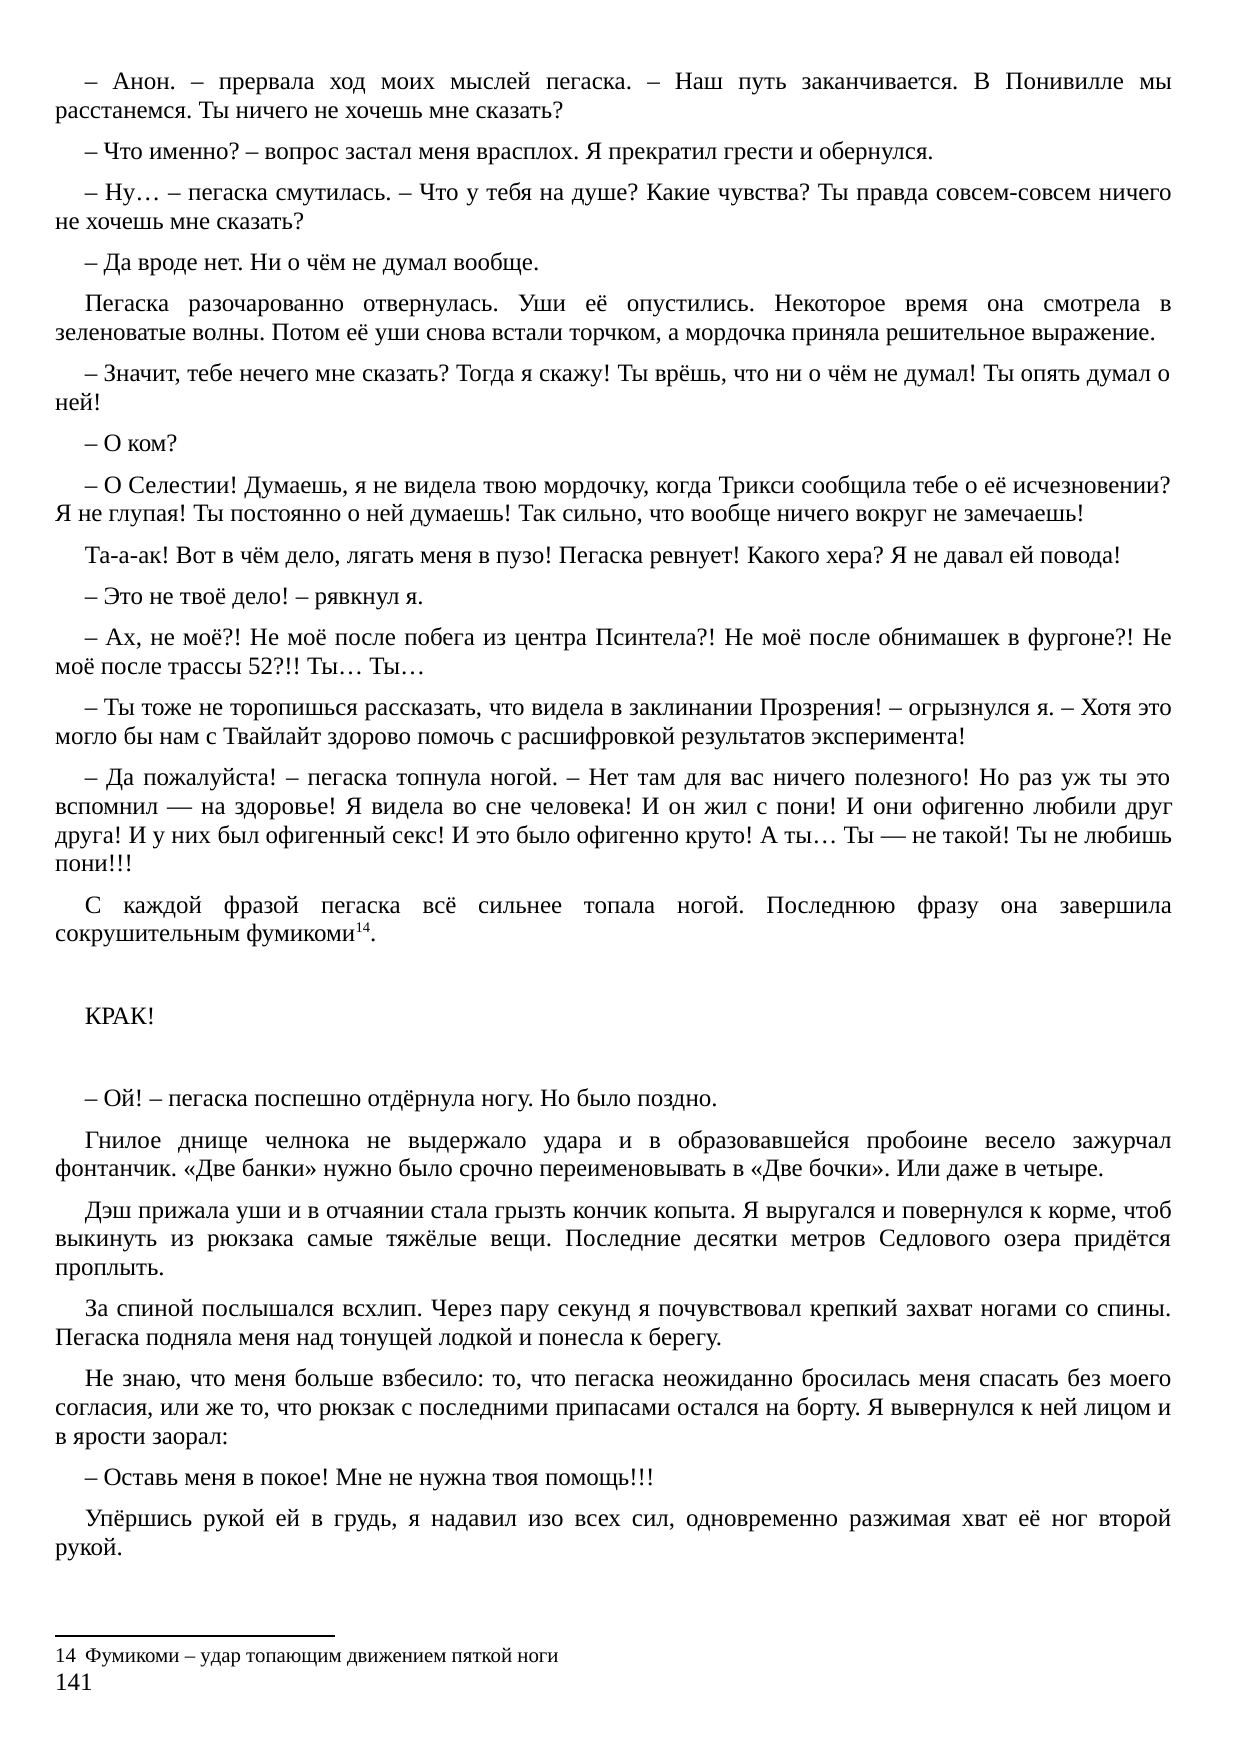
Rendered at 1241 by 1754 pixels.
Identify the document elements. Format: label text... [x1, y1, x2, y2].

text Фумикоми – удар топающим движением пяткой ноги [55, 1642, 1173, 1667]
text – Ты тоже не торопишься рассказать, что видела в заклинании Прозрения! – огрызнулся я. – Хотя это могло бы нам с Твайлайт здорово помочь с расшифровкой результатов эксперимента! [55, 692, 1173, 750]
text – Да вроде нет. Ни о чём не думал вообще. [55, 247, 1173, 276]
text – Да пожалуйста! – пегаска топнула ногой. – Нет там для вас ничего полезного! Но раз уж ты это вспомнил — на здоровье! Я видела во сне человека! И он жил с пони! И они офигенно любили друг друга! И у них был офигенный секс! И это было офигенно круто! А ты… Ты — не такой! Ты не любишь пони!!! [55, 762, 1173, 877]
text – Ой! – пегаска поспешно отдёрнула ногу. Но было поздно. [55, 1083, 1173, 1112]
text – Что именно? – вопрос застал меня врасплох. Я прекратил грести и обернулся. [55, 136, 1173, 165]
text – О Селестии! Думаешь, я не видела твою мордочку, когда Трикси сообщила тебе о её исчезновении? Я не глупая! Ты постоянно о ней думаешь! Так сильно, что вообще ничего вокруг не замечаешь! [55, 470, 1173, 527]
text За спиной послышался всхлип. Через пару секунд я почувствовал крепкий захват ногами со спины. Пегаска подняла меня над тонущей лодкой и понесла к берегу. [55, 1293, 1173, 1351]
text Та-а-ак! Вот в чём дело, лягать меня в пузо! Пегаска ревнует! Какого хера? Я не давал ей повода! [55, 540, 1173, 568]
text Упёршись рукой ей в грудь, я надавил изо всех сил, одновременно разжимая хват её ног второй рукой. [55, 1503, 1173, 1561]
text – Анон. – прервала ход моих мыслей пегаска. – Наш путь заканчивается. В Понивилле мы расстанемся. Ты ничего не хочешь мне сказать? [55, 66, 1173, 123]
text С каждой фразой пегаска всё сильнее топала ногой. Последнюю фразу она завершила сокрушительным фумикоми. [55, 890, 1173, 947]
text – Значит, тебе нечего мне сказать? Тогда я скажу! Ты врёшь, что ни о чём не думал! Ты опять думал о ней! [55, 358, 1173, 416]
text Дэш прижала уши и в отчаянии стала грызть кончик копыта. Я выругался и повернулся к корме, чтоб выкинуть из рюкзака самые тяжёлые вещи. Последние десятки метров Седлового озера придётся проплыть. [55, 1195, 1173, 1281]
text КРАК! [55, 1001, 1173, 1030]
text – Ну… – пегаска смутилась. – Что у тебя на душе? Какие чувства? Ты правда совсем-совсем ничего не хочешь мне сказать? [55, 177, 1173, 235]
text Не знаю, что меня больше взбесило: то, что пегаска неожиданно бросилась меня спасать без моего согласия, или же то, что рюкзак с последними припасами остался на борту. Я вывернулся к ней лицом и в ярости заорал: [55, 1363, 1173, 1450]
text Пегаска разочарованно отвернулась. Уши её опустились. Некоторое время она смотрела в зеленоватые волны. Потом её уши снова встали торчком, а мордочка приняла решительное выражение. [55, 288, 1173, 346]
text – О ком? [55, 428, 1173, 457]
text – Оставь меня в покое! Мне не нужна твоя помощь!!! [55, 1462, 1173, 1491]
text – Это не твоё дело! – рявкнул я. [55, 581, 1173, 610]
text Гнилое днище челнока не выдержало удара и в образовавшейся пробоине весело зажурчал фонтанчик. «Две банки» нужно было срочно переименовывать в «Две бочки». Или даже в четыре. [55, 1125, 1173, 1182]
text – Ах, не моё?! Не моё после побега из центра Псинтела?! Не моё после обнимашек в фургоне?! Не моё после трассы 52?!! Ты… Ты… [55, 622, 1173, 680]
